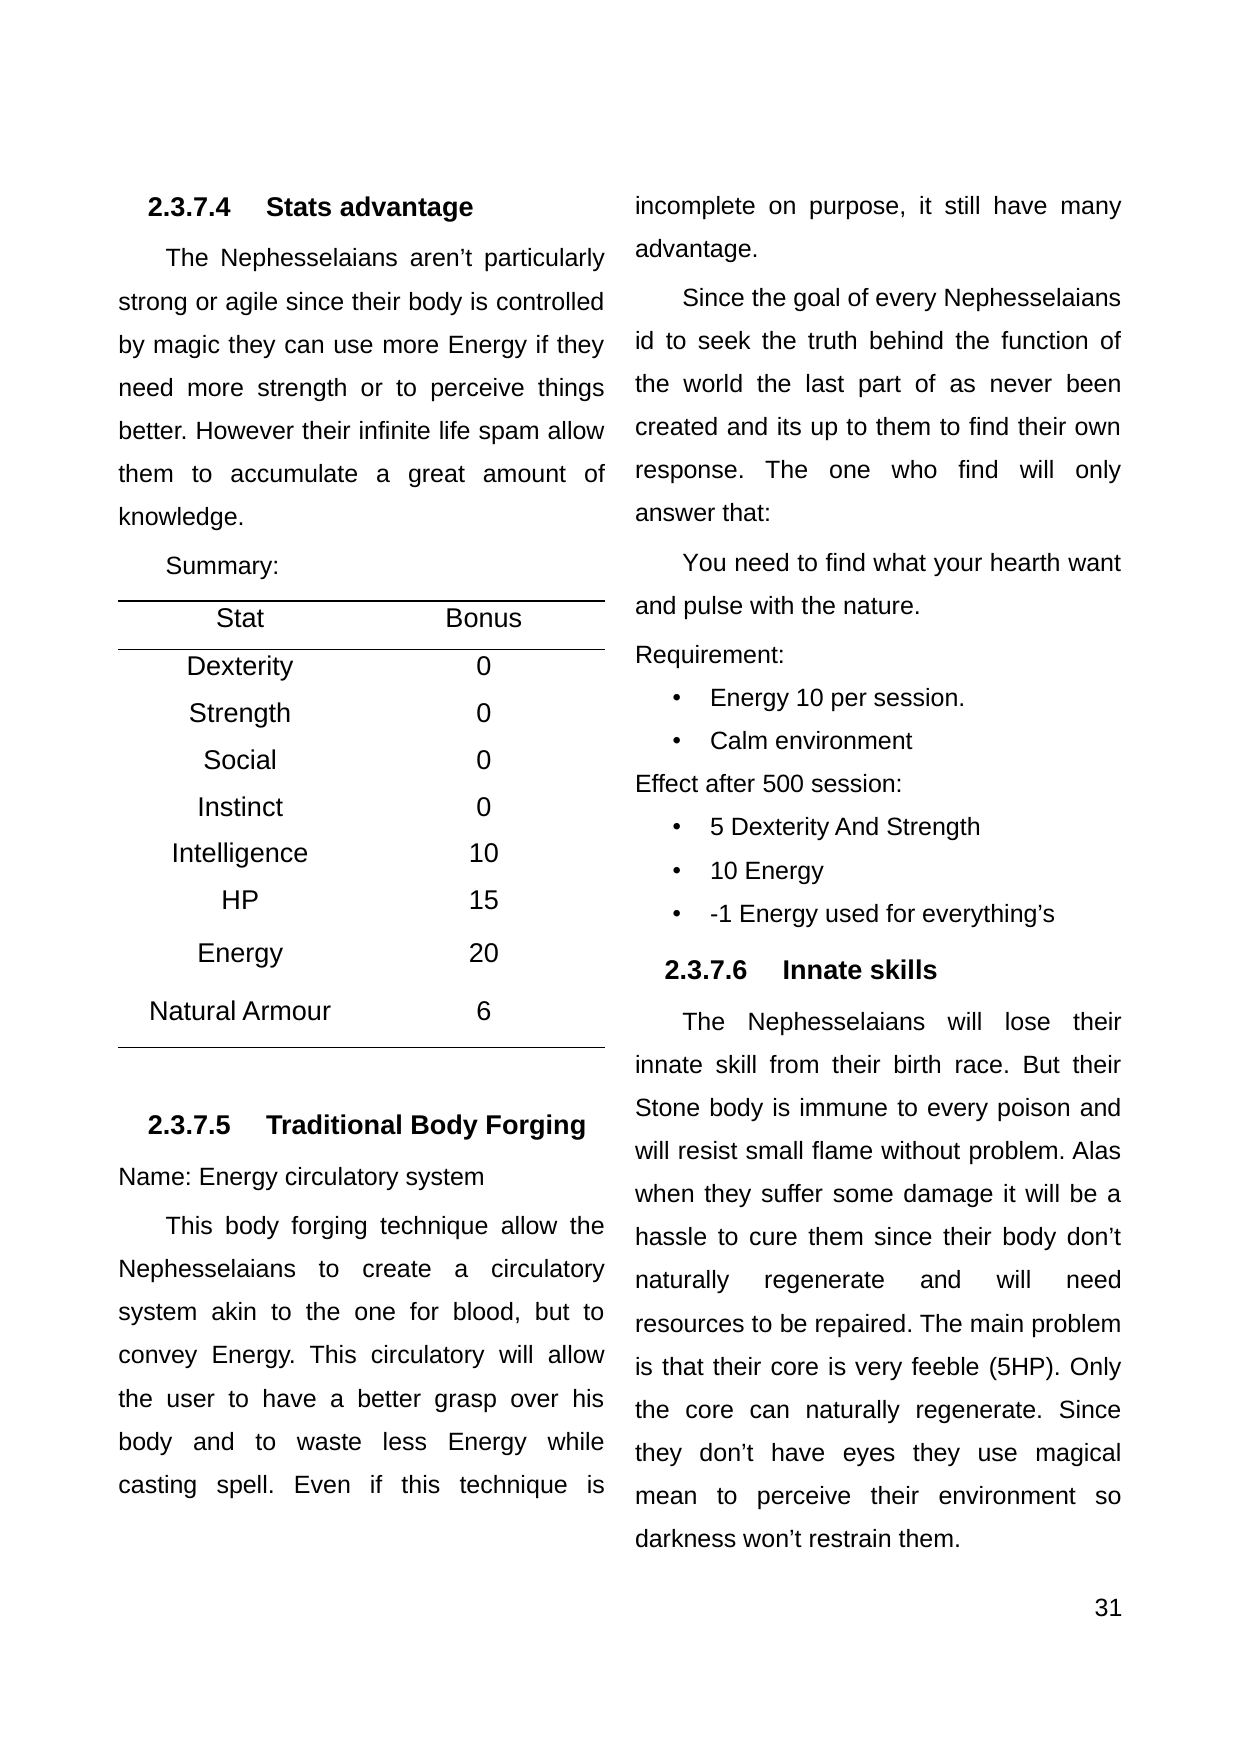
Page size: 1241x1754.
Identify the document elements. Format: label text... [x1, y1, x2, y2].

table_cell 0 [362, 744, 605, 791]
text Name: Energy circulatory system [118, 1162, 605, 1191]
list Calm environment [672, 726, 1122, 755]
list Energy 10 per session. [672, 683, 1122, 712]
text The Nephesselaians aren’t particularly strong or agile since their body is controlled by magic they can use more Energy if they need more strength or to perceive things better. However their infinite life spam allow them to accumulate a great amount of knowledge. [118, 243, 605, 531]
list 5 Dexterity And Strength [672, 812, 1122, 841]
table_header Stat [118, 602, 362, 649]
table_cell 15 [362, 884, 605, 931]
list 10 Energy [672, 856, 1122, 884]
table_cell 0 [362, 650, 605, 697]
table_cell 10 [362, 837, 605, 884]
table_cell 20 [362, 931, 605, 989]
table_cell Dexterity [118, 650, 362, 697]
table_cell HP [118, 884, 362, 931]
text incomplete on purpose, it still have many advantage. [635, 191, 1122, 262]
subtitle Innate skills [635, 954, 1122, 985]
text Since the goal of every Nephesselaians id to seek the truth behind the function of the world the last part of as never been created and its up to them to find their own response. The one who find will only answer that: [635, 283, 1122, 527]
table_cell 6 [362, 989, 605, 1047]
text Requirement: [635, 640, 1122, 668]
table_cell Instinct [118, 791, 362, 837]
text Summary: [118, 551, 605, 580]
text The Nephesselaians will lose their innate skill from their birth race. But their Stone body is immune to every poison and will resist small flame without problem. Alas when they suffer some damage it will be a hassle to cure them since their body don’t naturally regenerate and will need resources to be repaired. The main problem is that their core is very feeble (5HP). Only the core can naturally regenerate. Since they don’t have eyes they use magical mean to perceive their environment so darkness won’t restrain them. [635, 1007, 1122, 1553]
table_cell Social [118, 744, 362, 791]
table_cell Natural Armour [118, 989, 362, 1047]
subtitle Traditional Body Forging [118, 1109, 605, 1140]
table_cell Energy [118, 931, 362, 989]
text This body forging technique allow the Nephesselaians to create a circulatory system akin to the one for blood, but to convey Energy. This circulatory will allow the user to have a better grasp over his body and to waste less Energy while casting spell. Even if this technique is [118, 1211, 605, 1498]
table_header Bonus [362, 602, 605, 649]
table_cell 0 [362, 791, 605, 837]
subtitle Stats advantage [118, 191, 605, 222]
table_cell Intelligence [118, 837, 362, 884]
text You need to find what your hearth want and pulse with the nature. [635, 547, 1122, 619]
list -1 Energy used for everything’s [672, 899, 1122, 928]
table_cell Strength [118, 697, 362, 744]
table_cell 0 [362, 697, 605, 744]
text Effect after 500 session: [635, 769, 1122, 798]
